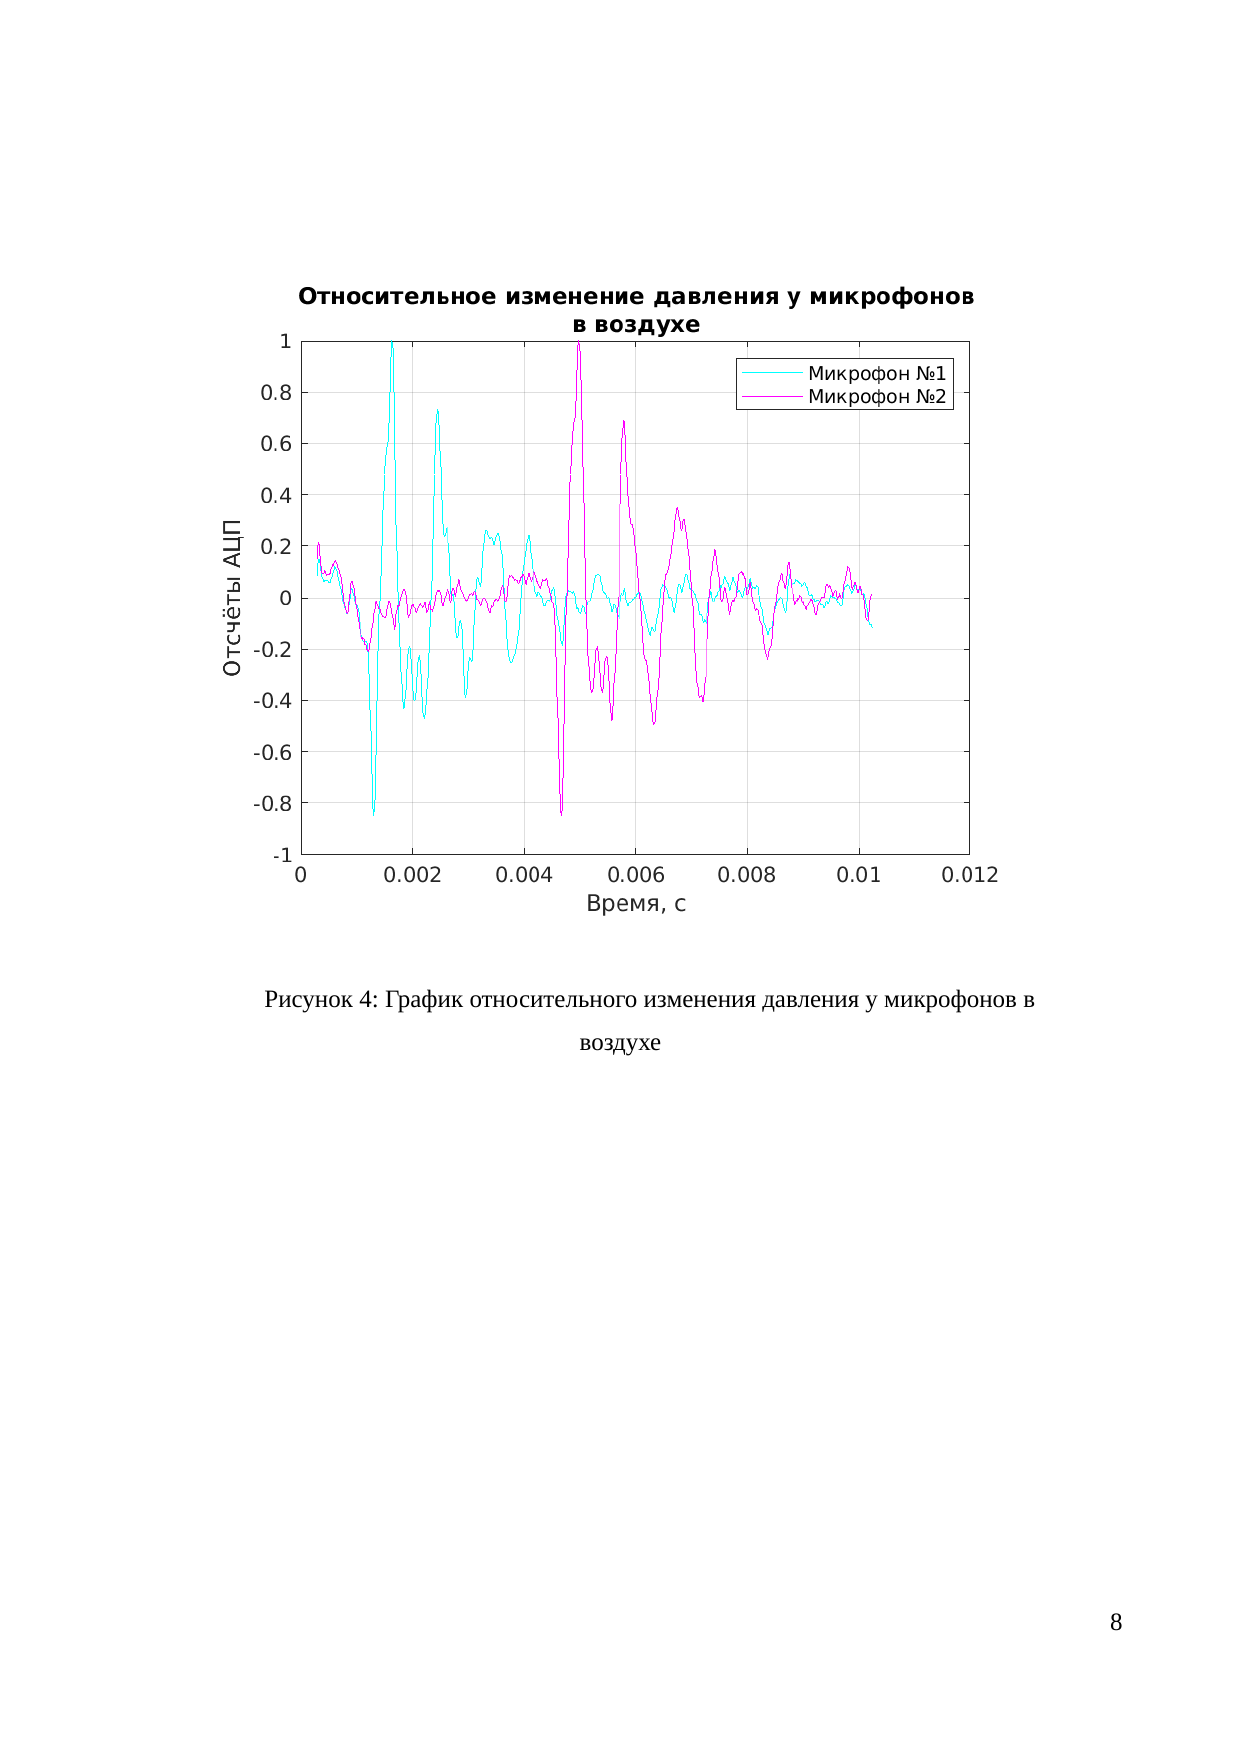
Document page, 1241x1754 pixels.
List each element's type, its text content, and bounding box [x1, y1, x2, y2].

text Рисунок 4: График относительного изменения давления у микрофонов в воздухе [180, 984, 1060, 1056]
picture [188, 279, 1052, 925]
